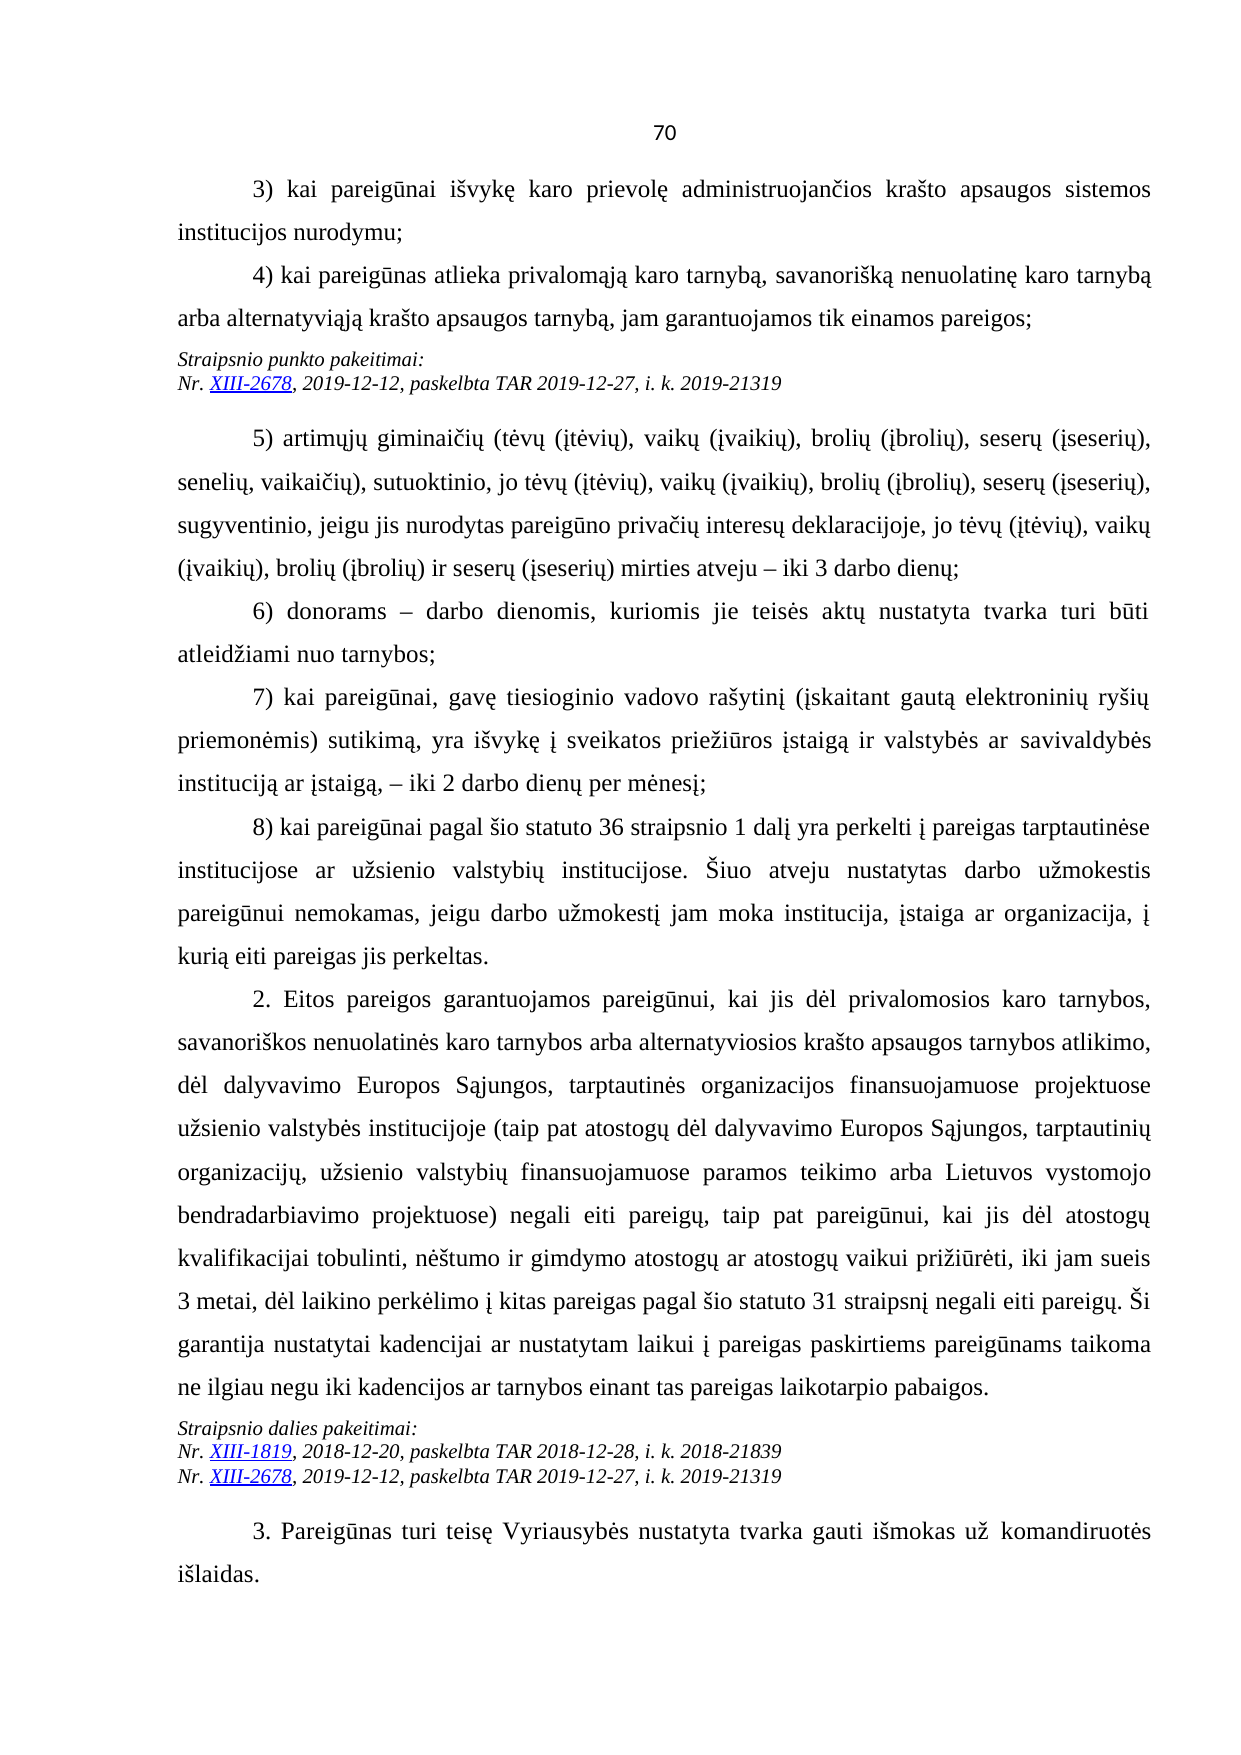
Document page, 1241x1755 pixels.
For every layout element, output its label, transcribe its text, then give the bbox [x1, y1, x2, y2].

text Straipsnio punkto pakeitimai: [177, 347, 1152, 371]
text 3) kai pareigūnai išvykę karo prievolę administruojančios krašto apsaugos sistemos institucijos nurodymu; [177, 174, 1152, 246]
text Nr. XIII-2678, 2019-12-12, paskelbta TAR 2019-12-27, i. k. 2019-21319 [177, 371, 1152, 395]
text 4) kai pareigūnas atlieka privalomąją karo tarnybą, savanorišką nenuolatinę karo tarnybą arba alternatyviąją krašto apsaugos tarnybą, jam garantuojamos tik einamos pareigos; [177, 260, 1152, 332]
text Straipsnio dalies pakeitimai: [177, 1415, 1152, 1439]
text 8) kai pareigūnai pagal šio statuto 36 straipsnio 1 dalį yra perkelti į pareigas tarptautinėse institucijose ar užsienio valstybių institucijose. Šiuo atveju nustatytas darbo užmokestis pareigūnui nemokamas, jeigu darbo užmokestį jam moka institucija, įstaiga ar organizacija, į kurią eiti pareigas jis perkeltas. [177, 812, 1152, 970]
text 7) kai pareigūnai, gavę tiesioginio vadovo rašytinį (įskaitant gautą elektroninių ryšių priemonėmis) sutikimą, yra išvykę į sveikatos priežiūros įstaigą ir valstybės ar savivaldybės instituciją ar įstaigą, – iki 2 darbo dienų per mėnesį; [177, 682, 1152, 797]
text Nr. XIII-2678, 2019-12-12, paskelbta TAR 2019-12-27, i. k. 2019-21319 [177, 1463, 1152, 1488]
text 5) artimųjų giminaičių (tėvų (įtėvių), vaikų (įvaikių), brolių (įbrolių), seserų (įseserių), senelių, vaikaičių), sutuoktinio, jo tėvų (įtėvių), vaikų (įvaikių), brolių (įbrolių), seserų (įseserių), sugyventinio, jeigu jis nurodytas pareigūno privačių interesų deklaracijoje, jo tėvų (įtėvių), vaikų (įvaikių), brolių (įbrolių) ir seserų (įseserių) mirties atveju – iki 3 darbo dienų; [177, 423, 1152, 582]
text 3. Pareigūnas turi teisę Vyriausybės nustatyta tvarka gauti išmokas už komandiruotės išlaidas. [177, 1516, 1152, 1588]
text 2. Eitos pareigos garantuojamos pareigūnui, kai jis dėl privalomosios karo tarnybos, savanoriškos nenuolatinės karo tarnybos arba alternatyviosios krašto apsaugos tarnybos atlikimo, dėl dalyvavimo Europos Sąjungos, tarptautinės organizacijos finansuojamuose projektuose užsienio valstybės institucijoje (taip pat atostogų dėl dalyvavimo Europos Sąjungos, tarptautinių organizacijų, užsienio valstybių finansuojamuose paramos teikimo arba Lietuvos vystomojo bendradarbiavimo projektuose) negali eiti pareigų, taip pat pareigūnui, kai jis dėl atostogų kvalifikacijai tobulinti, nėštumo ir gimdymo atostogų ar atostogų vaikui prižiūrėti, iki jam sueis 3 metai, dėl laikino perkėlimo į kitas pareigas pagal šio statuto 31 straipsnį negali eiti pareigų. Ši garantija nustatytai kadencijai ar nustatytam laikui į pareigas paskirtiems pareigūnams taikoma ne ilgiau negu iki kadencijos ar tarnybos einant tas pareigas laikotarpio pabaigos. [177, 984, 1152, 1401]
text Nr. XIII-1819, 2018-12-20, paskelbta TAR 2018-12-28, i. k. 2018-21839 [177, 1439, 1152, 1463]
text 6) donorams – darbo dienomis, kuriomis jie teisės aktų nustatyta tvarka turi būti atleidžiami nuo tarnybos; [177, 596, 1152, 668]
